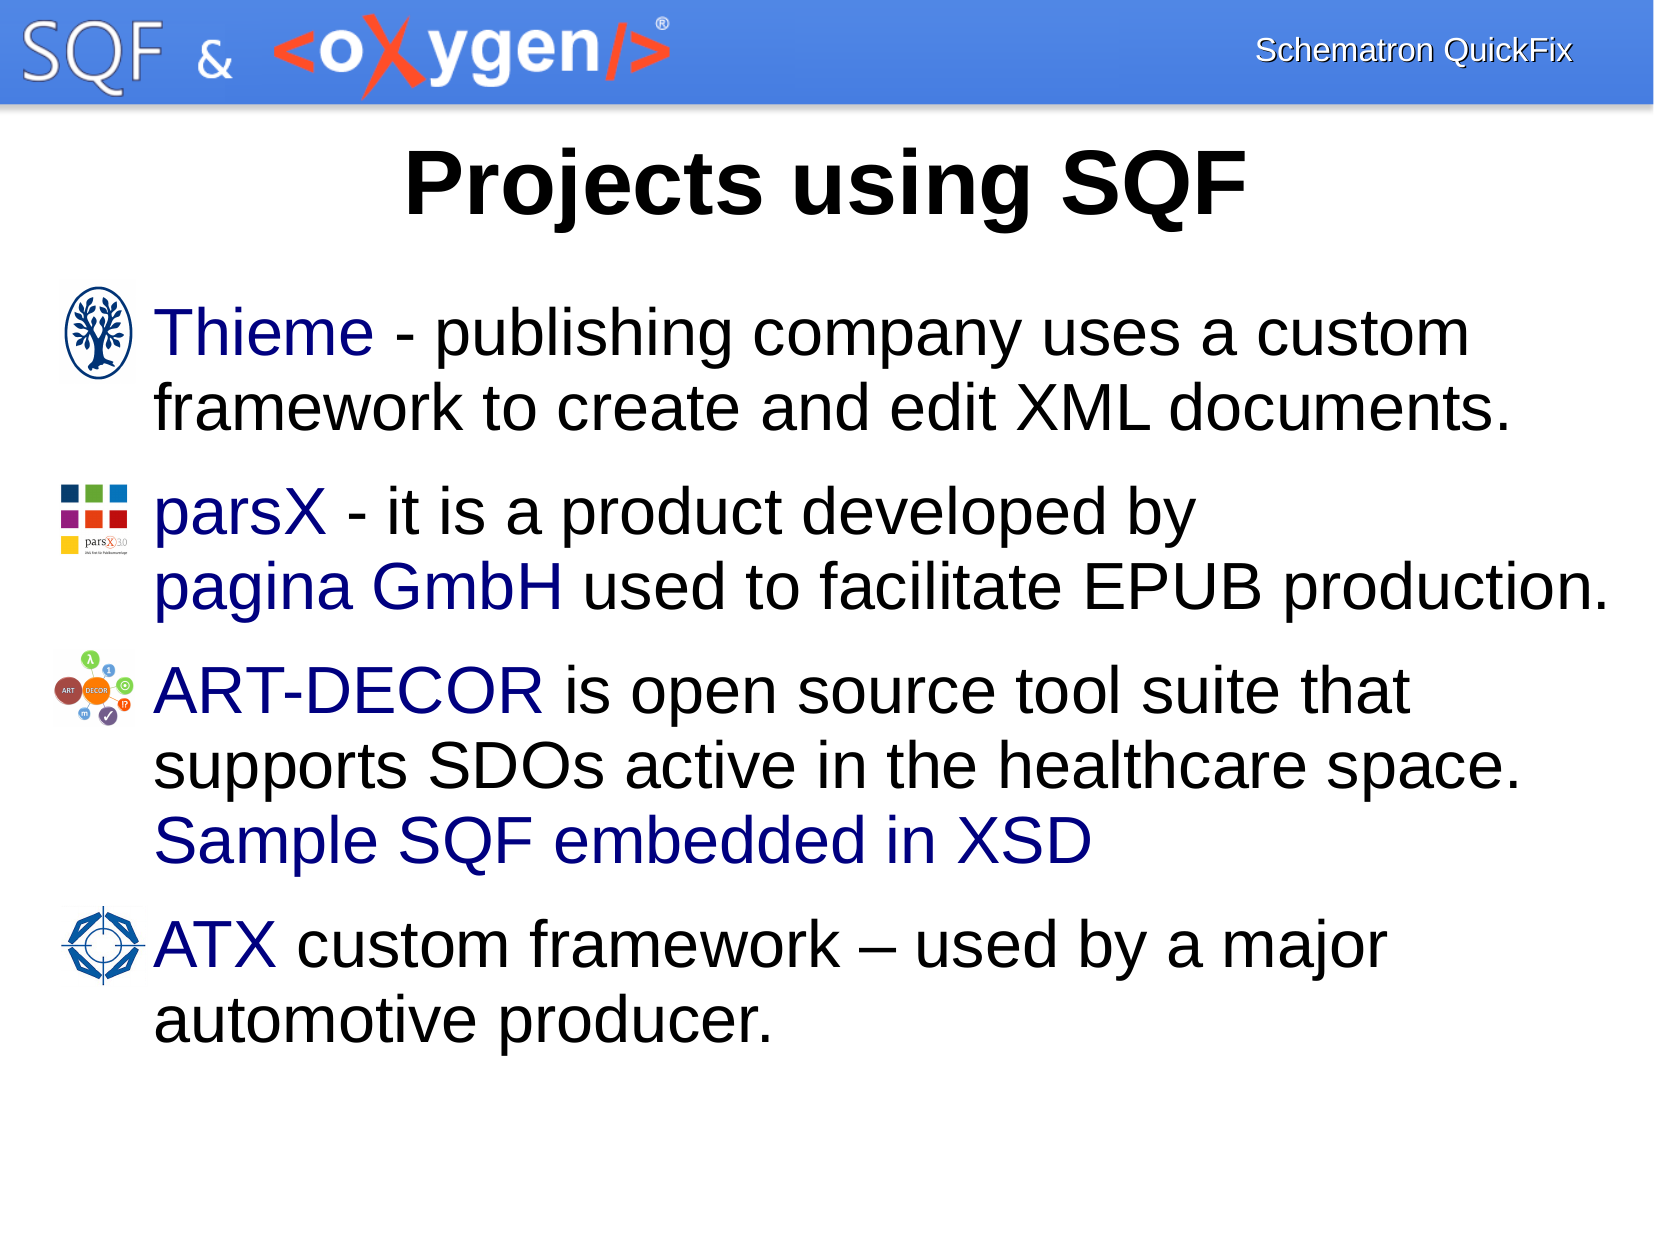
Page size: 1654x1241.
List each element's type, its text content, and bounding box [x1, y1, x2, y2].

picture [59, 484, 130, 556]
title Projects using SQF [82, 78, 1571, 287]
list Thieme - publishing company uses a custom framework to create and edit XML documents. parsX - it is a product developed by pagina GmbH used to facilitate EPUB production. ART-DECOR is open source tool suite that supports SDOs active in the healthcare space. Sample SQF embedded in XSD ATX custom framework – used by a major automotive producer. [82, 295, 1625, 1228]
picture [0, 0, 1654, 118]
picture [61, 905, 148, 987]
picture [59, 279, 136, 384]
picture [53, 649, 135, 727]
